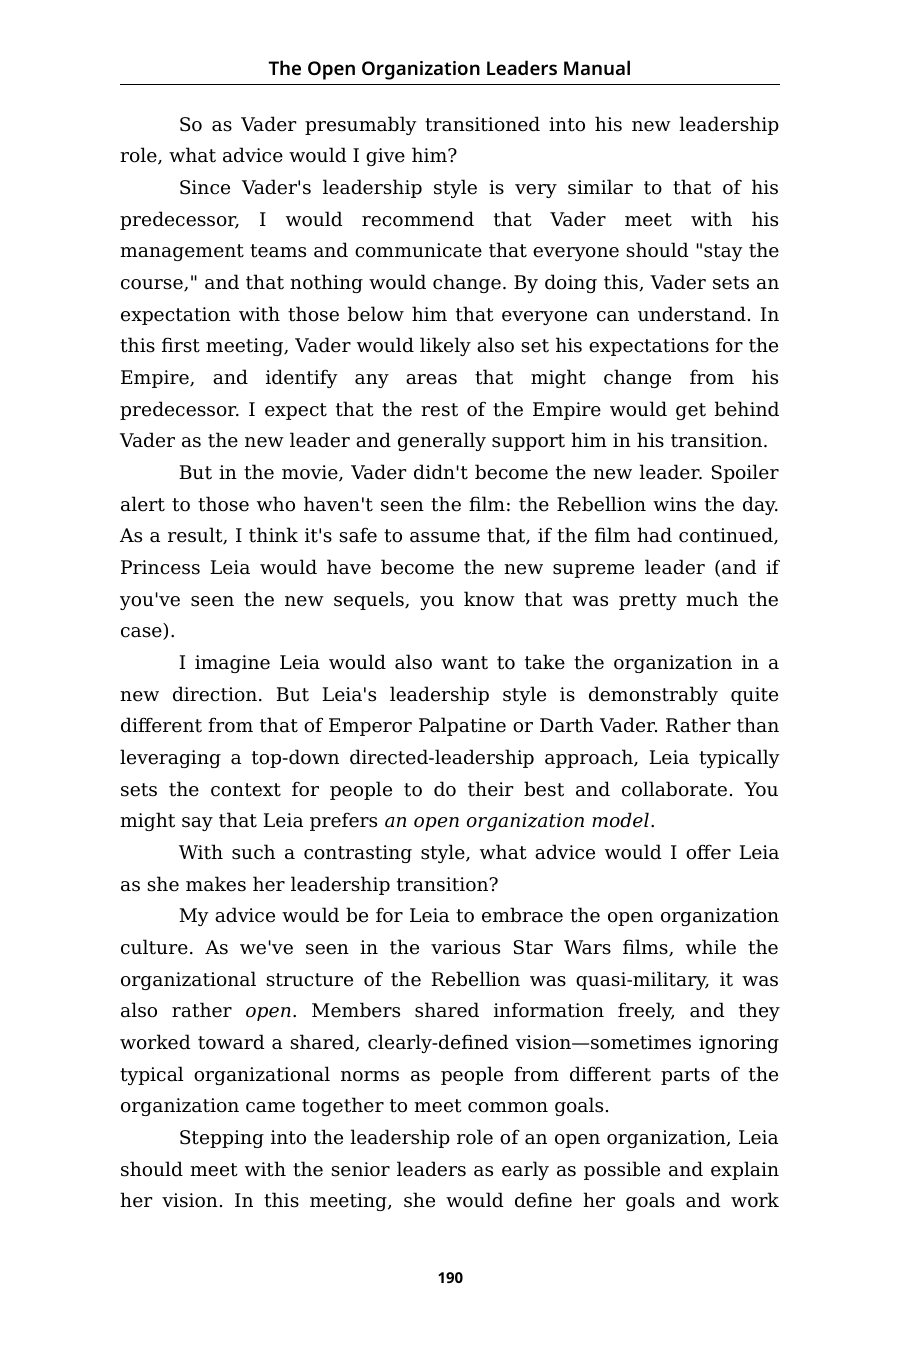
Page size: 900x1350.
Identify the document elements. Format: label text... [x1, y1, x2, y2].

text I imagine Leia would also want to take the organization in a new direction. But Leia's leadership style is demonstrably quite different from that of Emperor Palpatine or Darth Vader. Rather than leveraging a top-down directed-leadership approach, Leia typically sets the context for people to do their best and collaborate. You might say that Leia prefers an open organization model. [120, 652, 780, 832]
text But in the movie, Vader didn't become the new leader. Spoiler alert to those who haven't seen the film: the Rebellion wins the day. As a result, I think it's safe to assume that, if the film had continued, Princess Leia would have become the new supreme leader (and if you've seen the new sequels, you know that was pretty much the case). [120, 462, 780, 642]
text So as Vader presumably transitioned into his new leadership role, what advice would I give him? [120, 114, 780, 167]
text With such a contrasting style, what advice would I offer Leia as she makes her leadership transition? [120, 842, 780, 896]
text Stepping into the leadership role of an open organization, Leia should meet with the senior leaders as early as possible and explain her vision. In this meeting, she would define her goals and work [120, 1127, 780, 1212]
text Since Vader's leadership style is very similar to that of his predecessor, I would recommend that Vader meet with his management teams and communicate that everyone should "stay the course," and that nothing would change. By doing this, Vader sets an expectation with those below him that everyone can understand. In this first meeting, Vader would likely also set his expectations for the Empire, and identify any areas that might change from his predecessor. I expect that the rest of the Empire would get behind Vader as the new leader and generally support him in his transition. [120, 177, 780, 452]
text My advice would be for Leia to embrace the open organization culture. As we've seen in the various Star Wars films, while the organizational structure of the Rebellion was quasi-military, it was also rather open. Members shared information freely, and they worked toward a shared, clearly-defined vision—sometimes ignoring typical organizational norms as people from different parts of the organization came together to meet common goals. [120, 906, 780, 1117]
